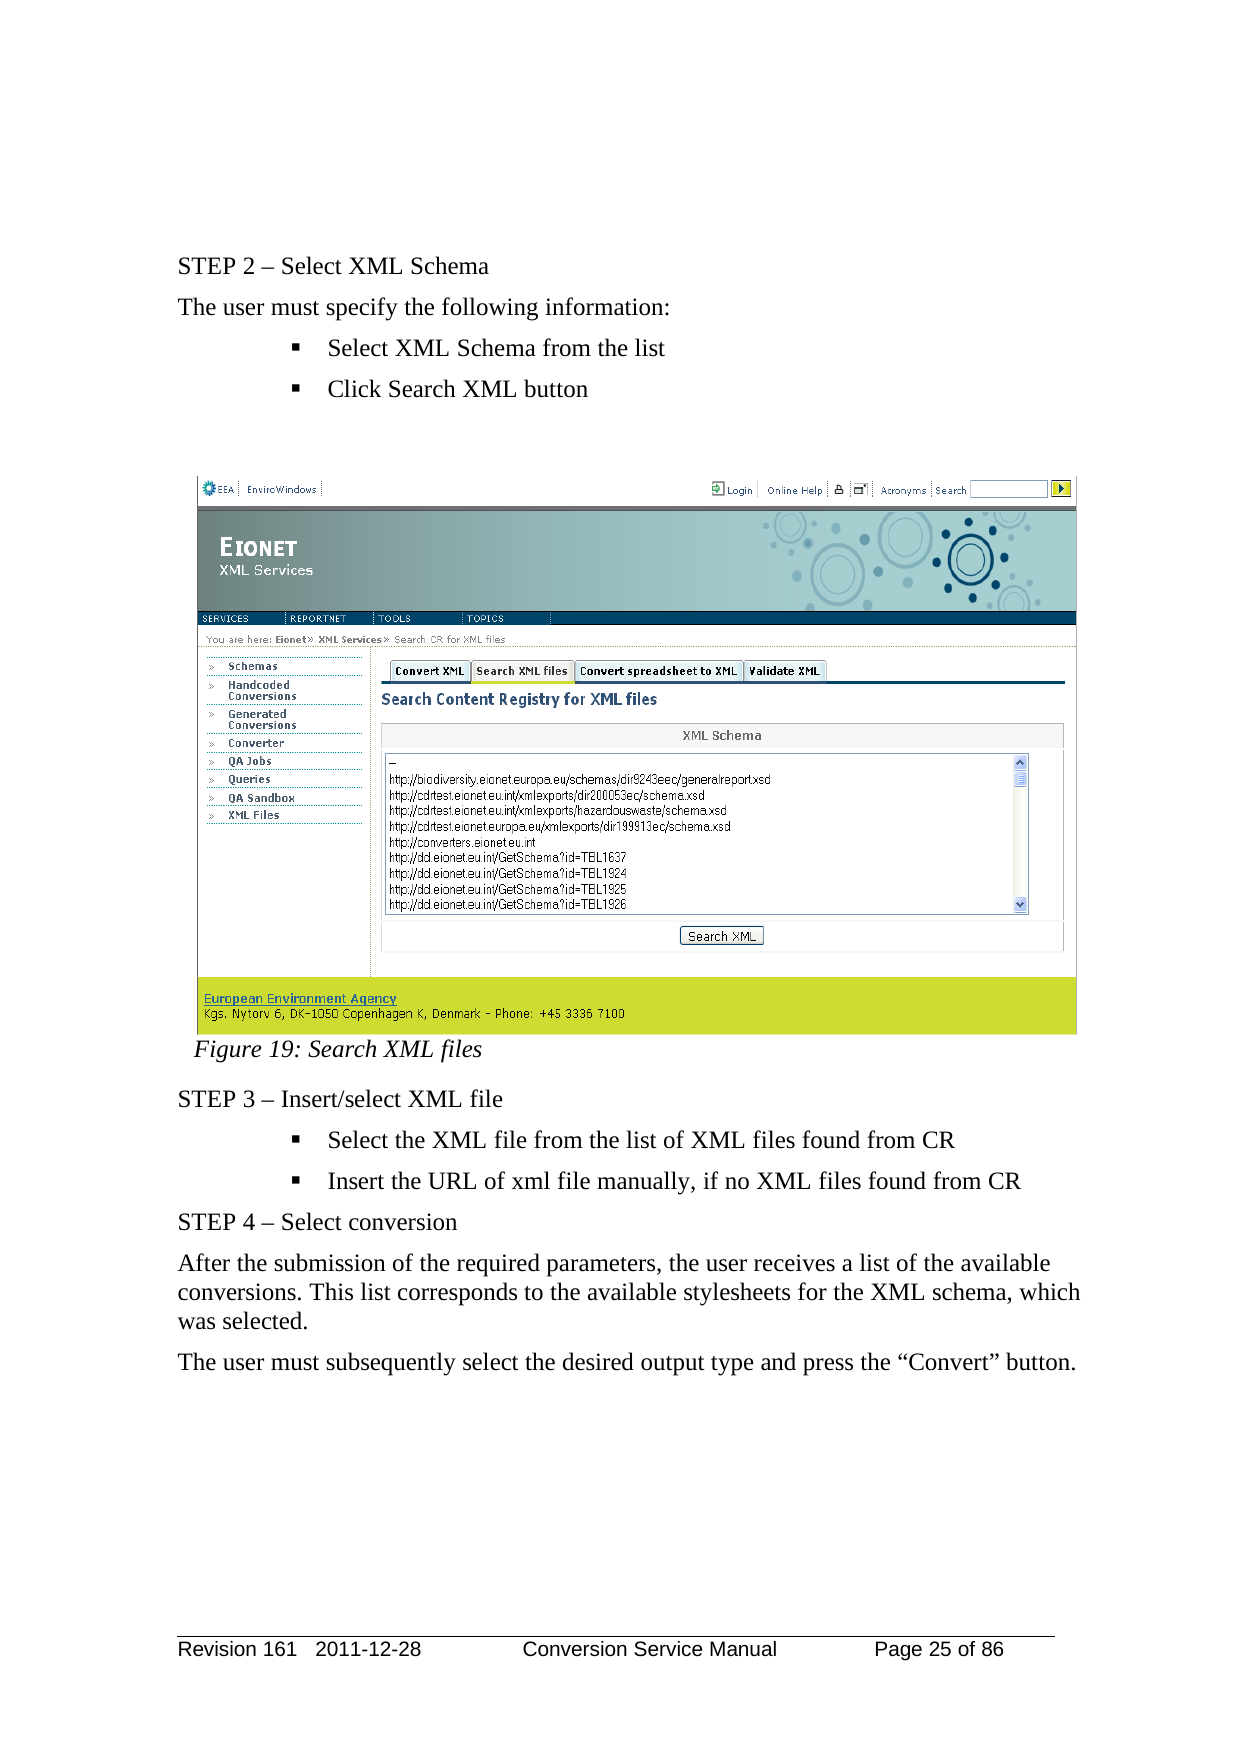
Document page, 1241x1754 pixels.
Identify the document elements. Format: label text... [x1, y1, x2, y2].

text STEP 3 – Insert/select XML file [177, 1084, 1092, 1113]
text STEP 2 – Select XML Schema [177, 251, 1092, 280]
text The user must subsequently select the desired output type and press the “Convert” button. [177, 1346, 1092, 1375]
text Figure 19: Search XML files [194, 1035, 1077, 1063]
list Click Search XML button [290, 373, 1092, 403]
text STEP 4 – Select conversion [177, 1207, 1092, 1236]
text The user must specify the following information: [177, 292, 1092, 321]
list Select the XML file from the list of XML files found from CR [290, 1125, 1092, 1154]
list Insert the URL of xml file manually, if no XML files found from CR [290, 1166, 1092, 1195]
text After the submission of the required parameters, the user receives a list of the available conversions. This list corresponds to the available stylesheets for the XML schema, which was selected. [177, 1247, 1092, 1334]
list Select XML Schema from the list [290, 333, 1092, 362]
